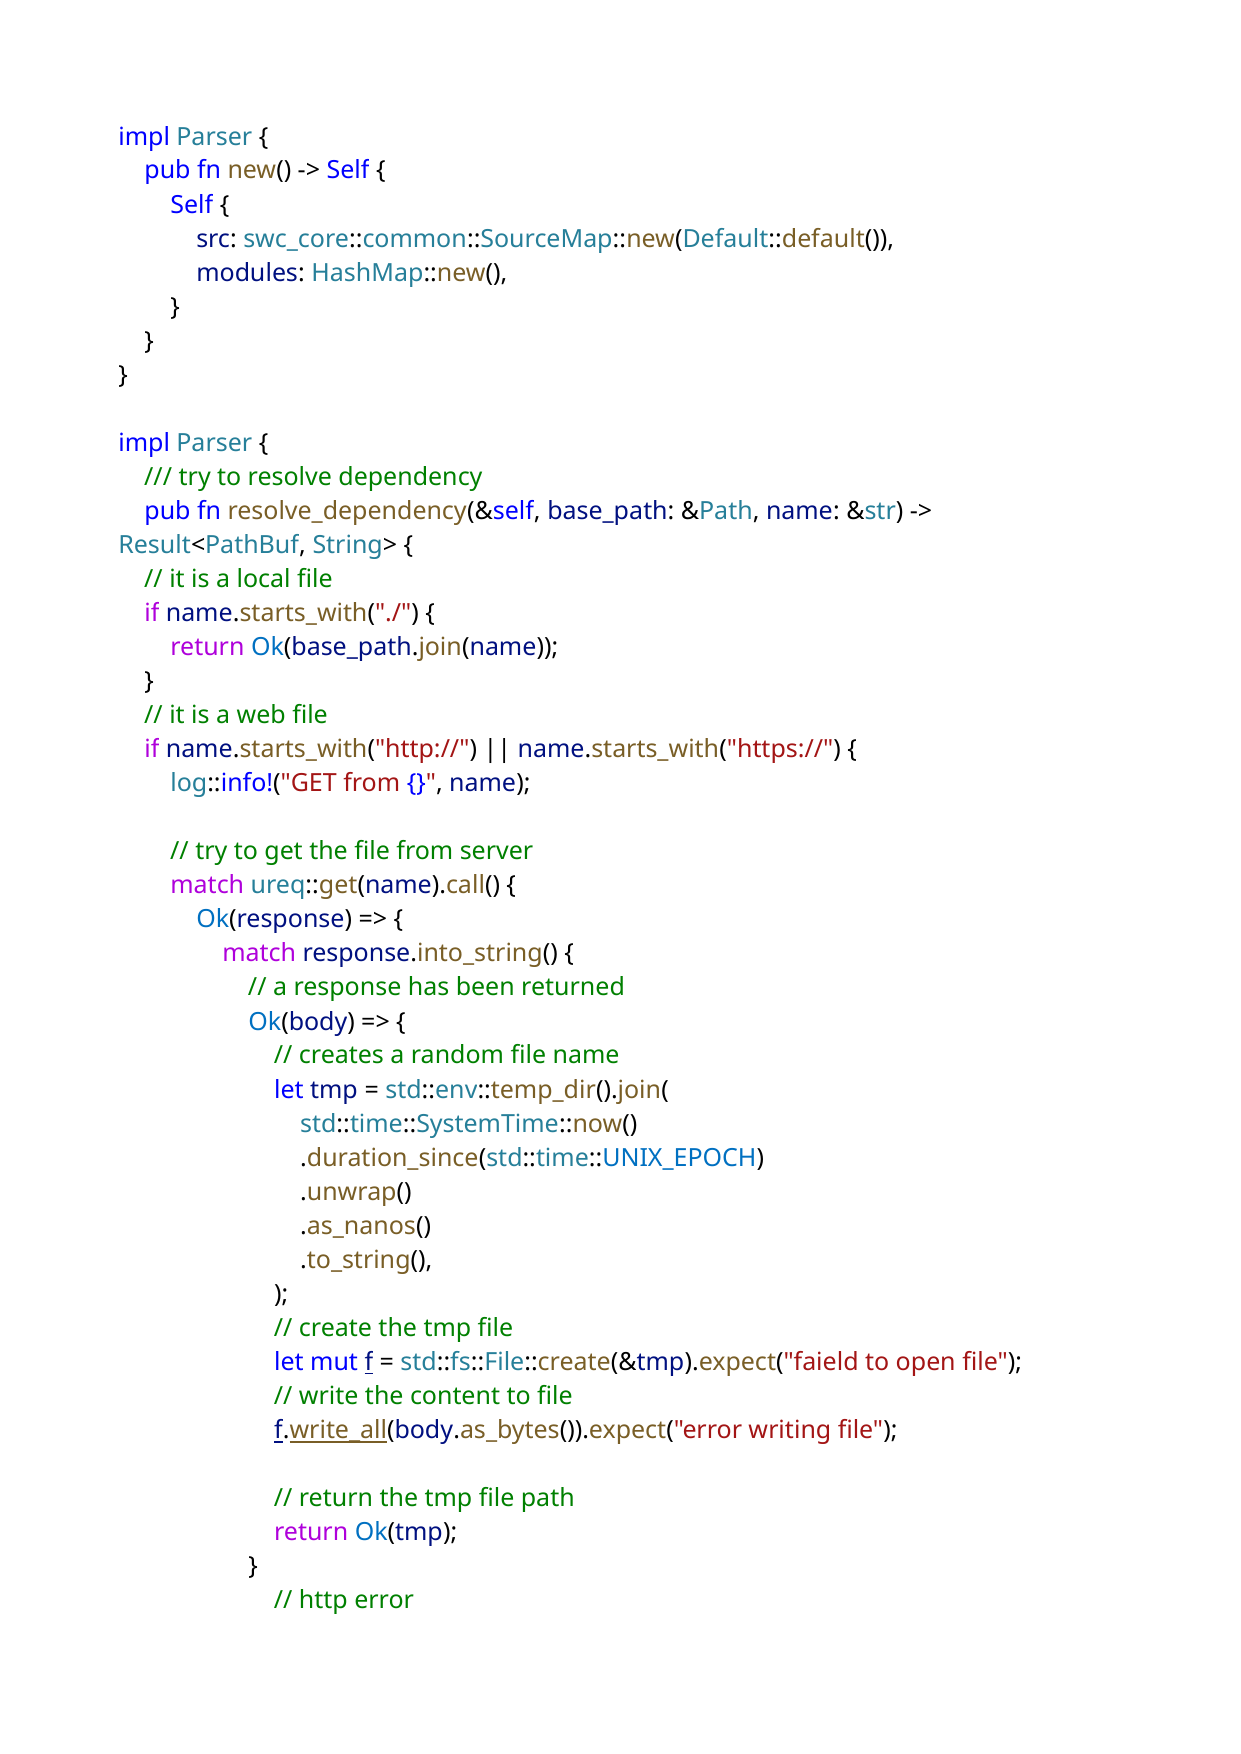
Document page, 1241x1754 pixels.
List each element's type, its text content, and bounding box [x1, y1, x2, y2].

text } [118, 663, 1122, 697]
text std::time::SystemTime::now() [118, 1105, 1122, 1139]
text // a response has been returned [118, 969, 1122, 1003]
text ); [118, 1276, 1122, 1310]
text log::info!("GET from {}", name); [118, 765, 1122, 799]
text match response.into_string() { [118, 935, 1122, 969]
text // it is a local file [118, 561, 1122, 595]
text return Ok(base_path.join(name)); [118, 629, 1122, 663]
text return Ok(tmp); [118, 1514, 1122, 1548]
text impl Parser { [118, 424, 1122, 458]
text let tmp = std::env::temp_dir().join( [118, 1071, 1122, 1105]
text } [118, 1548, 1122, 1582]
text // create the tmp file [118, 1310, 1122, 1344]
text .as_nanos() [118, 1207, 1122, 1242]
text .unwrap() [118, 1173, 1122, 1207]
text // try to get the file from server [118, 833, 1122, 867]
text // it is a web file [118, 697, 1122, 731]
text src: swc_core::common::SourceMap::new(Default::default()), [118, 220, 1122, 254]
text if name.starts_with("./") { [118, 595, 1122, 629]
text // http error [118, 1582, 1122, 1616]
text Self { [118, 186, 1122, 220]
text modules: HashMap::new(), [118, 254, 1122, 288]
text f.write_all(body.as_bytes()).expect("error writing file"); [118, 1412, 1122, 1446]
text .duration_since(std::time::UNIX_EPOCH) [118, 1139, 1122, 1173]
text // write the content to file [118, 1378, 1122, 1412]
text impl Parser { [118, 118, 1122, 152]
text pub fn resolve_dependency(&self, base_path: &Path, name: &str) -> Result<PathBuf, String> { [118, 492, 1122, 561]
text } [118, 357, 1122, 391]
text match ureq::get(name).call() { [118, 867, 1122, 901]
text /// try to resolve dependency [118, 458, 1122, 492]
text Ok(body) => { [118, 1003, 1122, 1037]
text if name.starts_with("http://") || name.starts_with("https://") { [118, 731, 1122, 765]
text pub fn new() -> Self { [118, 152, 1122, 186]
text .to_string(), [118, 1242, 1122, 1276]
text } [118, 288, 1122, 322]
text let mut f = std::fs::File::create(&tmp).expect("faield to open file"); [118, 1344, 1122, 1378]
text // return the tmp file path [118, 1480, 1122, 1514]
text } [118, 322, 1122, 357]
text // creates a random file name [118, 1037, 1122, 1071]
text Ok(response) => { [118, 901, 1122, 935]
